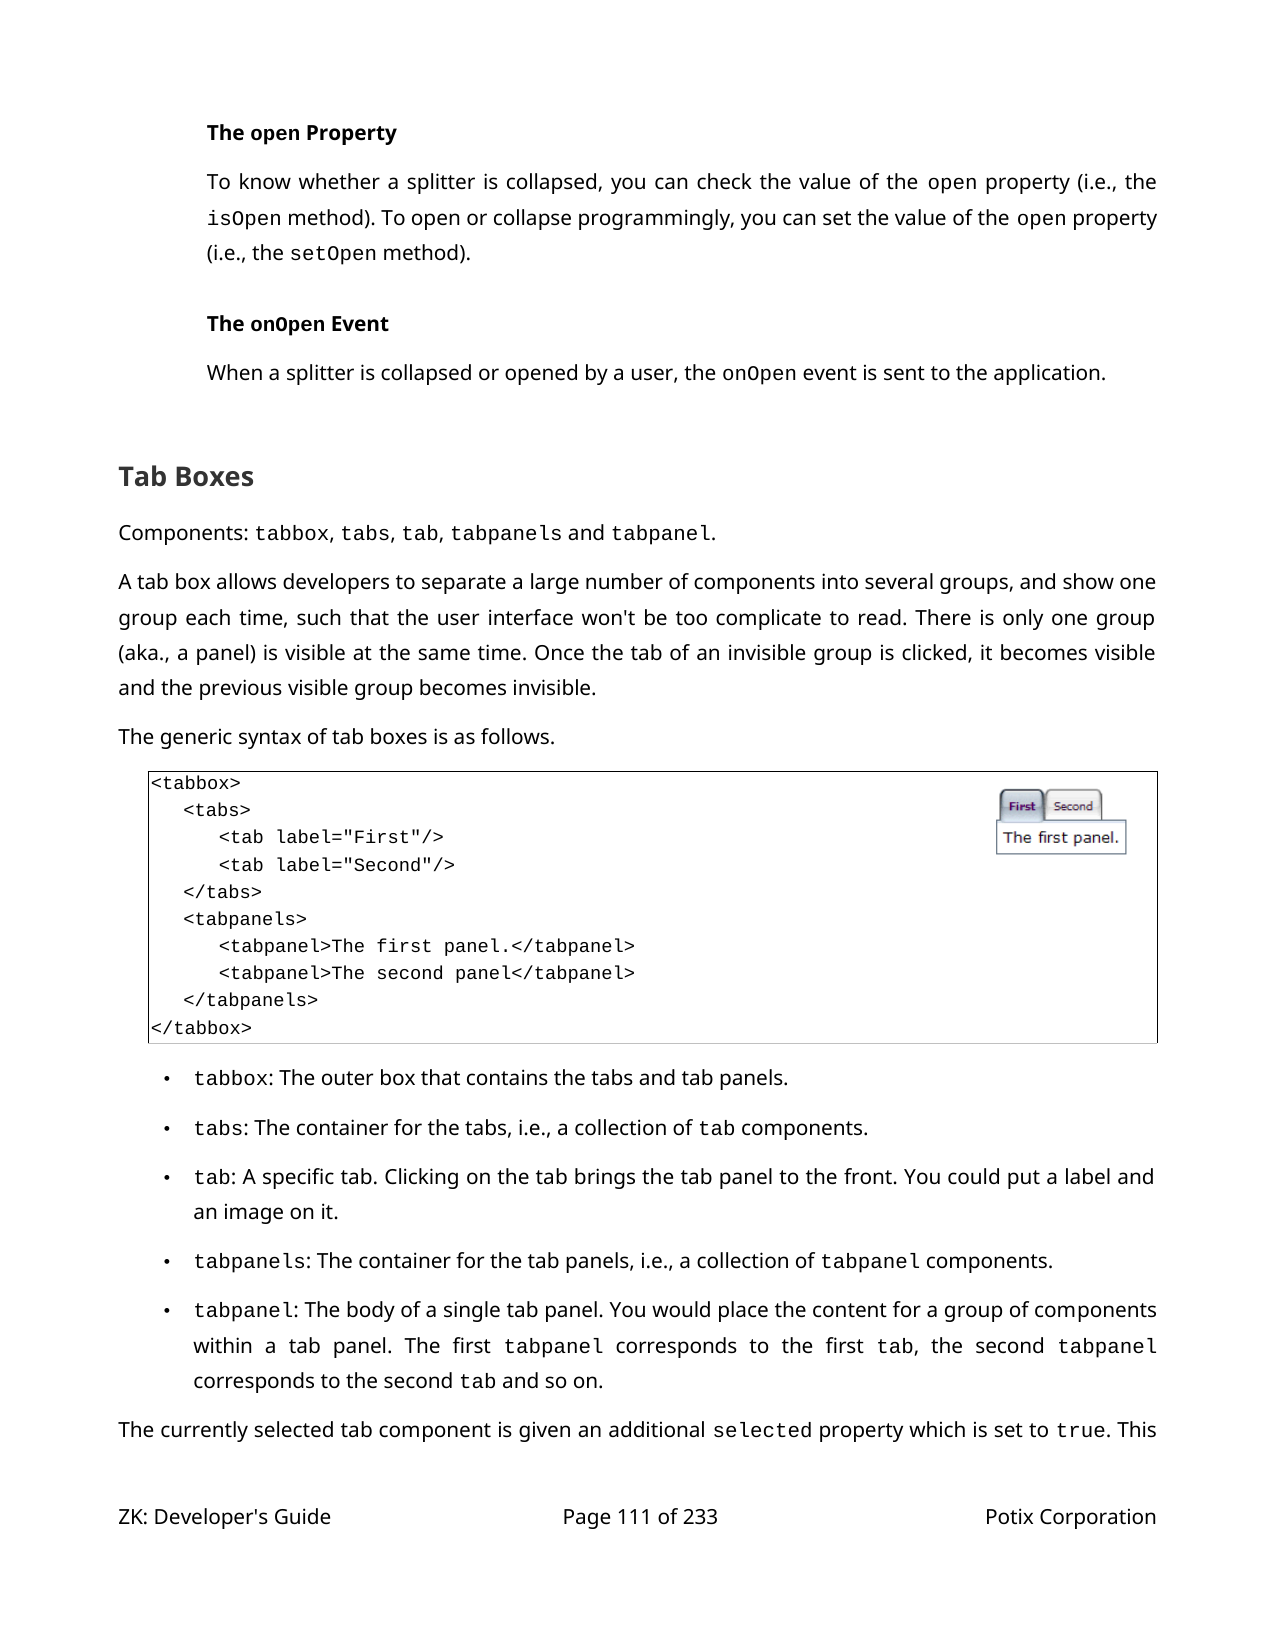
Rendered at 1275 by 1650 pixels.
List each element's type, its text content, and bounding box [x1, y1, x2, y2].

text </tabbox> [149, 1016, 1157, 1043]
text <tabpanel>The second panel</tabpanel> [149, 961, 1157, 985]
text Components: tabbox, tabs, tab, tabpanels and tabpanel. [118, 518, 1157, 547]
list tabpanels: The container for the tab panels, i.e., a collection of tabpanel components. [164, 1246, 1157, 1275]
text The currently selected tab component is given an additional selected property which is set to true. This [118, 1416, 1157, 1444]
list tabbox: The outer box that contains the tabs and tab panels. [164, 1063, 1157, 1092]
text A tab box allows developers to separate a large number of components into several groups, and show one group each time, such that the user interface won't be too complicate to read. There is only one group (aka., a panel) is visible at the same time. Once the tab of an invisible group is clicked, it becomes visible and the previous visible group becomes invisible. [118, 567, 1157, 701]
text <tabpanels> [149, 907, 1157, 931]
text </tabpanels> [149, 988, 1157, 1013]
subtitle The onOpen Event [207, 309, 1157, 338]
text When a splitter is collapsed or opened by a user, the onOpen event is sent to the application. [207, 358, 1157, 387]
list tab: A specific tab. Clicking on the tab brings the tab panel to the front. You could put a label and an image on it. [164, 1162, 1157, 1226]
text [1130, 798, 1157, 822]
text <tab label="First"/> [149, 825, 995, 849]
text To know whether a splitter is collapsed, you can check the value of the open property (i.e., the isOpen method). To open or collapse programmingly, you can set the value of the open property (i.e., the setOpen method). [207, 167, 1157, 267]
text <tabbox> [149, 772, 1157, 795]
text <tabs> [149, 798, 995, 822]
subtitle Tab Boxes [118, 458, 1157, 495]
picture [995, 786, 1130, 858]
text <tab label="Second"/> [149, 852, 1157, 877]
list tabs: The container for the tabs, i.e., a collection of tab components. [164, 1113, 1157, 1141]
text <tabpanel>The first panel.</tabpanel> [149, 934, 1157, 958]
text The generic syntax of tab boxes is as follows. [118, 722, 1157, 750]
text </tabs> [149, 879, 1157, 904]
list tabpanel: The body of a single tab panel. You would place the content for a group of components within a tab panel. The first tabpanel corresponds to the first tab, the second tabpanel corresponds to the second tab and so on. [164, 1295, 1157, 1395]
text [1130, 825, 1157, 849]
subtitle The open Property [207, 118, 1157, 147]
